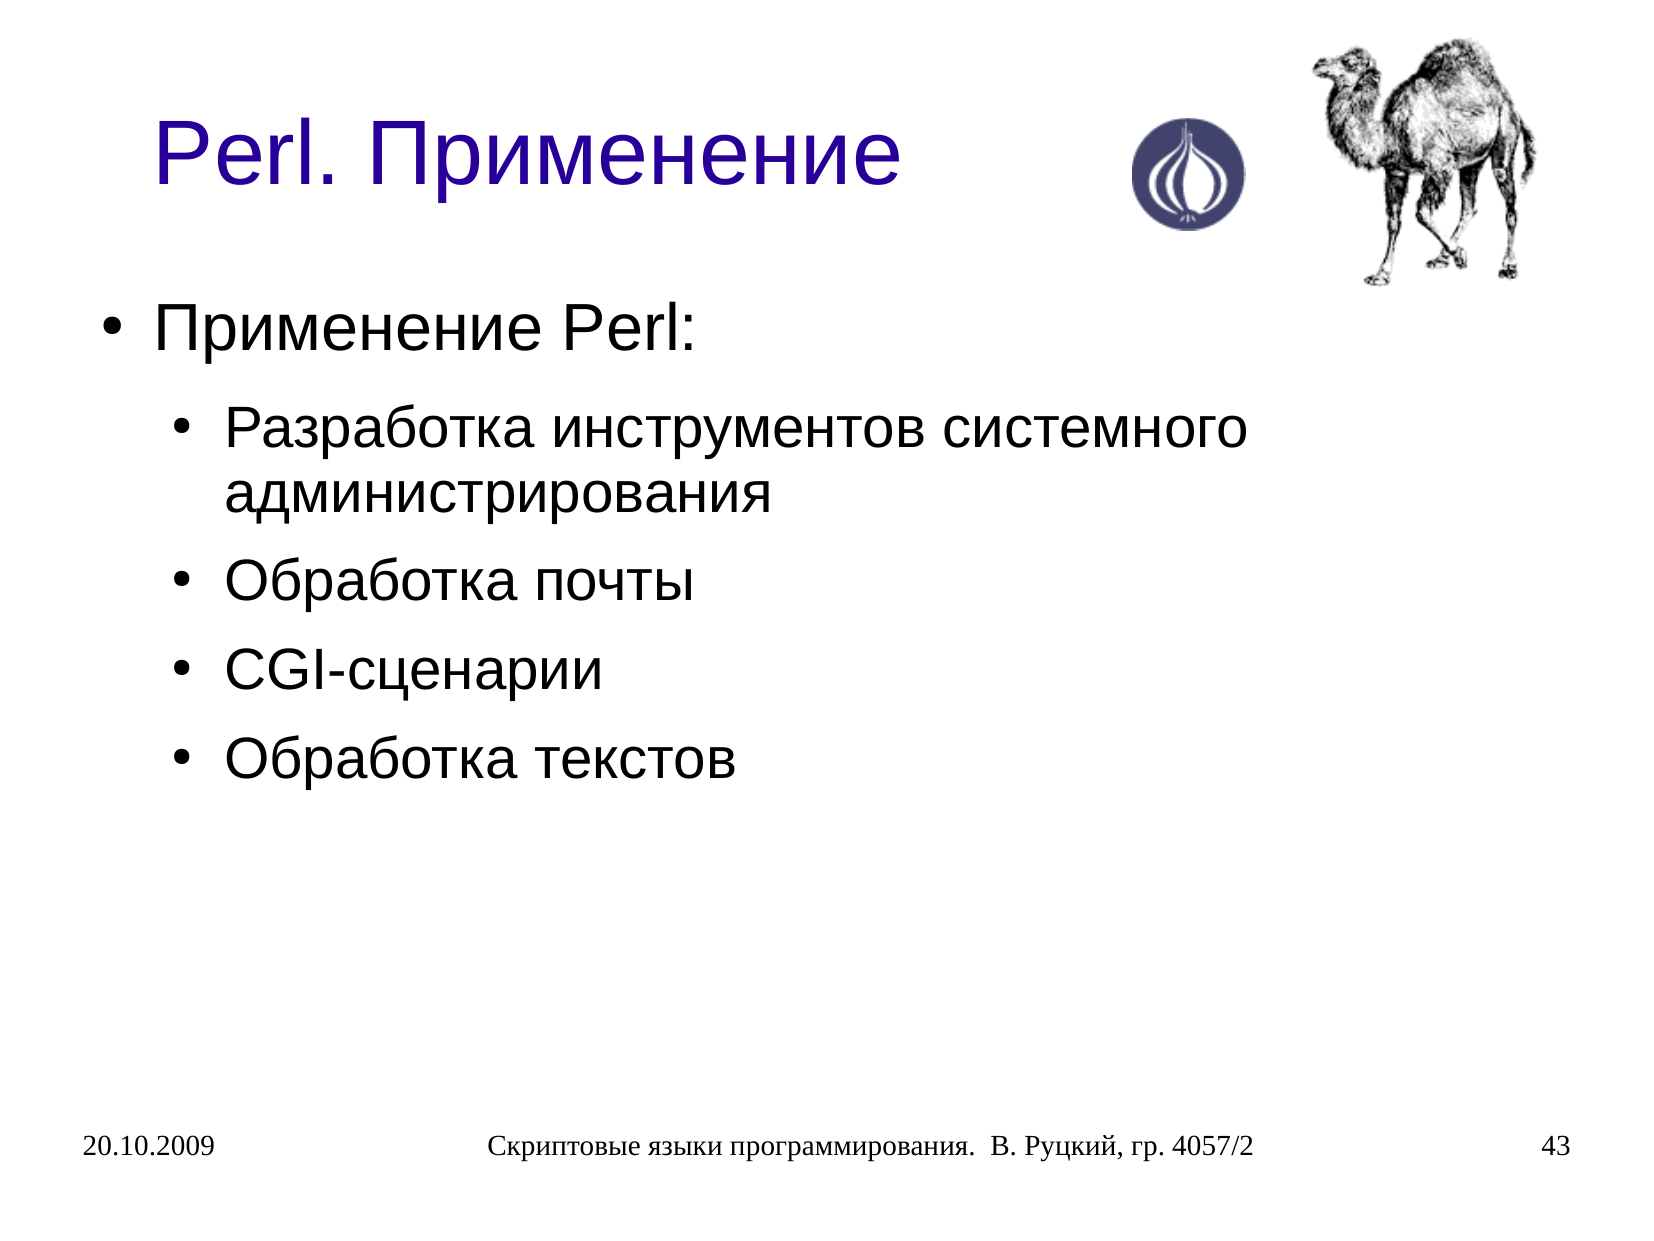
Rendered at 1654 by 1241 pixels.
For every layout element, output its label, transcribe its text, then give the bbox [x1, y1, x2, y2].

picture [1132, 118, 1246, 232]
list Применение Perl: Разработка инструментов системного администрирования Обработка почты CGI-сценарии Обработка текстов [82, 290, 1571, 1109]
title Perl. Применение [82, 56, 975, 250]
picture [1299, 29, 1554, 293]
